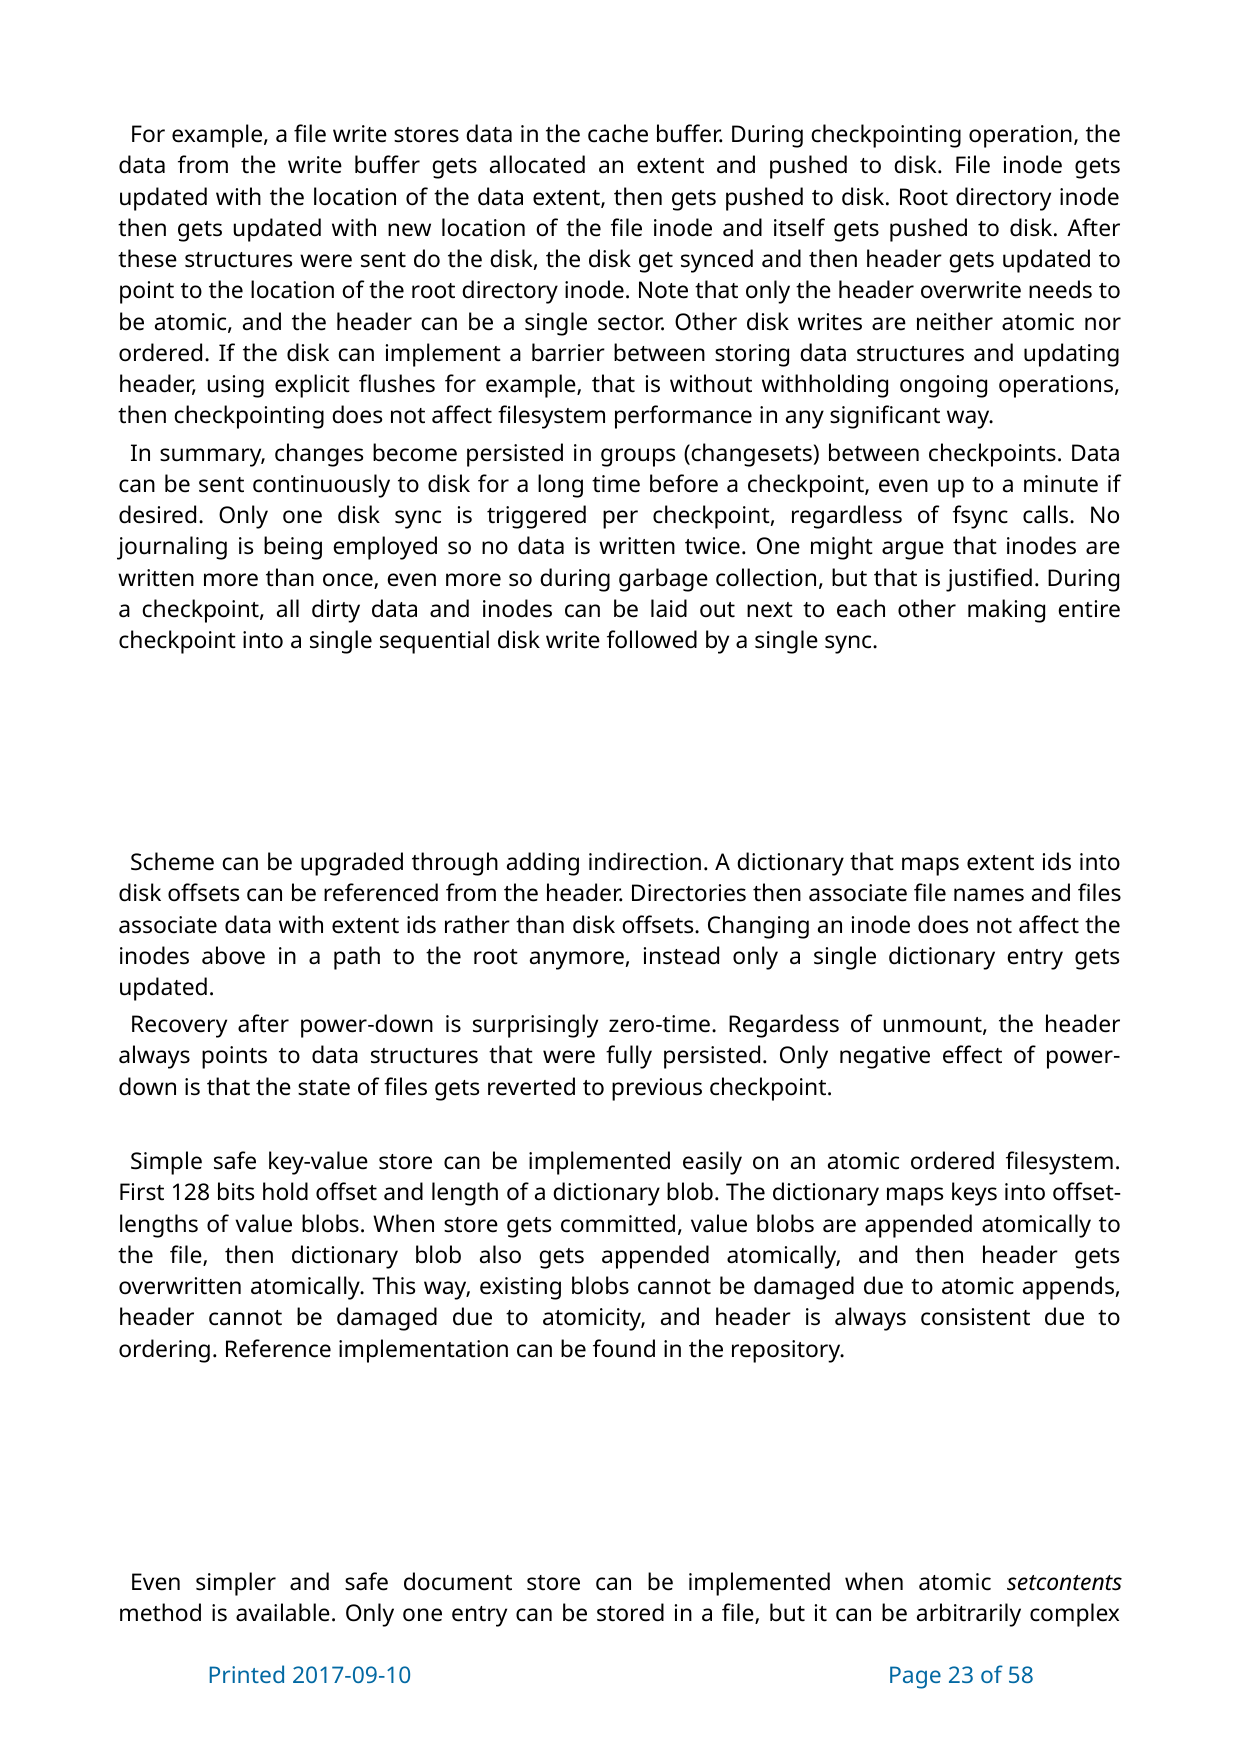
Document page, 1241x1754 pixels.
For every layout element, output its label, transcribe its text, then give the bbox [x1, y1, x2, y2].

text Simple safe key-value store can be implemented easily on an atomic ordered filesystem. First 128 bits hold offset and length of a dictionary blob. The dictionary maps keys into offset-lengths of value blobs. When store gets committed, value blobs are appended atomically to the file, then dictionary blob also gets appended atomically, and then header gets overwritten atomically. This way, existing blobs cannot be damaged due to atomic appends, header cannot be damaged due to atomicity, and header is always consistent due to ordering. Reference implementation can be found in the repository. [118, 1145, 1122, 1364]
text Scheme can be upgraded through adding indirection. A dictionary that maps extent ids into disk offsets can be referenced from the header. Directories then associate file names and files associate data with extent ids rather than disk offsets. Changing an inode does not affect the inodes above in a path to the root anymore, instead only a single dictionary entry gets updated. [118, 846, 1122, 1002]
text Recovery after power-down is surprisingly zero-time. Regardess of unmount, the header always points to data structures that were fully persisted. Only negative effect of power-down is that the state of files gets reverted to previous checkpoint. [118, 1008, 1122, 1102]
text Even simpler and safe document store can be implemented when atomic setcontents method is available. Only one entry can be stored in a file, but it can be arbitrarily complex [118, 1566, 1122, 1628]
text For example, a file write stores data in the cache buffer. During checkpointing operation, the data from the write buffer gets allocated an extent and pushed to disk. File inode gets updated with the location of the data extent, then gets pushed to disk. Root directory inode then gets updated with new location of the file inode and itself gets pushed to disk. After these structures were sent do the disk, the disk get synced and then header gets updated to point to the location of the root directory inode. Note that only the header overwrite needs to be atomic, and the header can be a single sector. Other disk writes are neither atomic nor ordered. If the disk can implement a barrier between storing data structures and updating header, using explicit flushes for example, that is without withholding ongoing operations, then checkpointing does not affect filesystem performance in any significant way. [118, 118, 1122, 431]
text In summary, changes become persisted in groups (changesets) between checkpoints. Data can be sent continuously to disk for a long time before a checkpoint, even up to a minute if desired. Only one disk sync is triggered per checkpoint, regardless of fsync calls. No journaling is being employed so no data is written twice. One might argue that inodes are written more than once, even more so during garbage collection, but that is justified. During a checkpoint, all dirty data and inodes can be laid out next to each other making entire checkpoint into a single sequential disk write followed by a single sync. [118, 437, 1122, 655]
